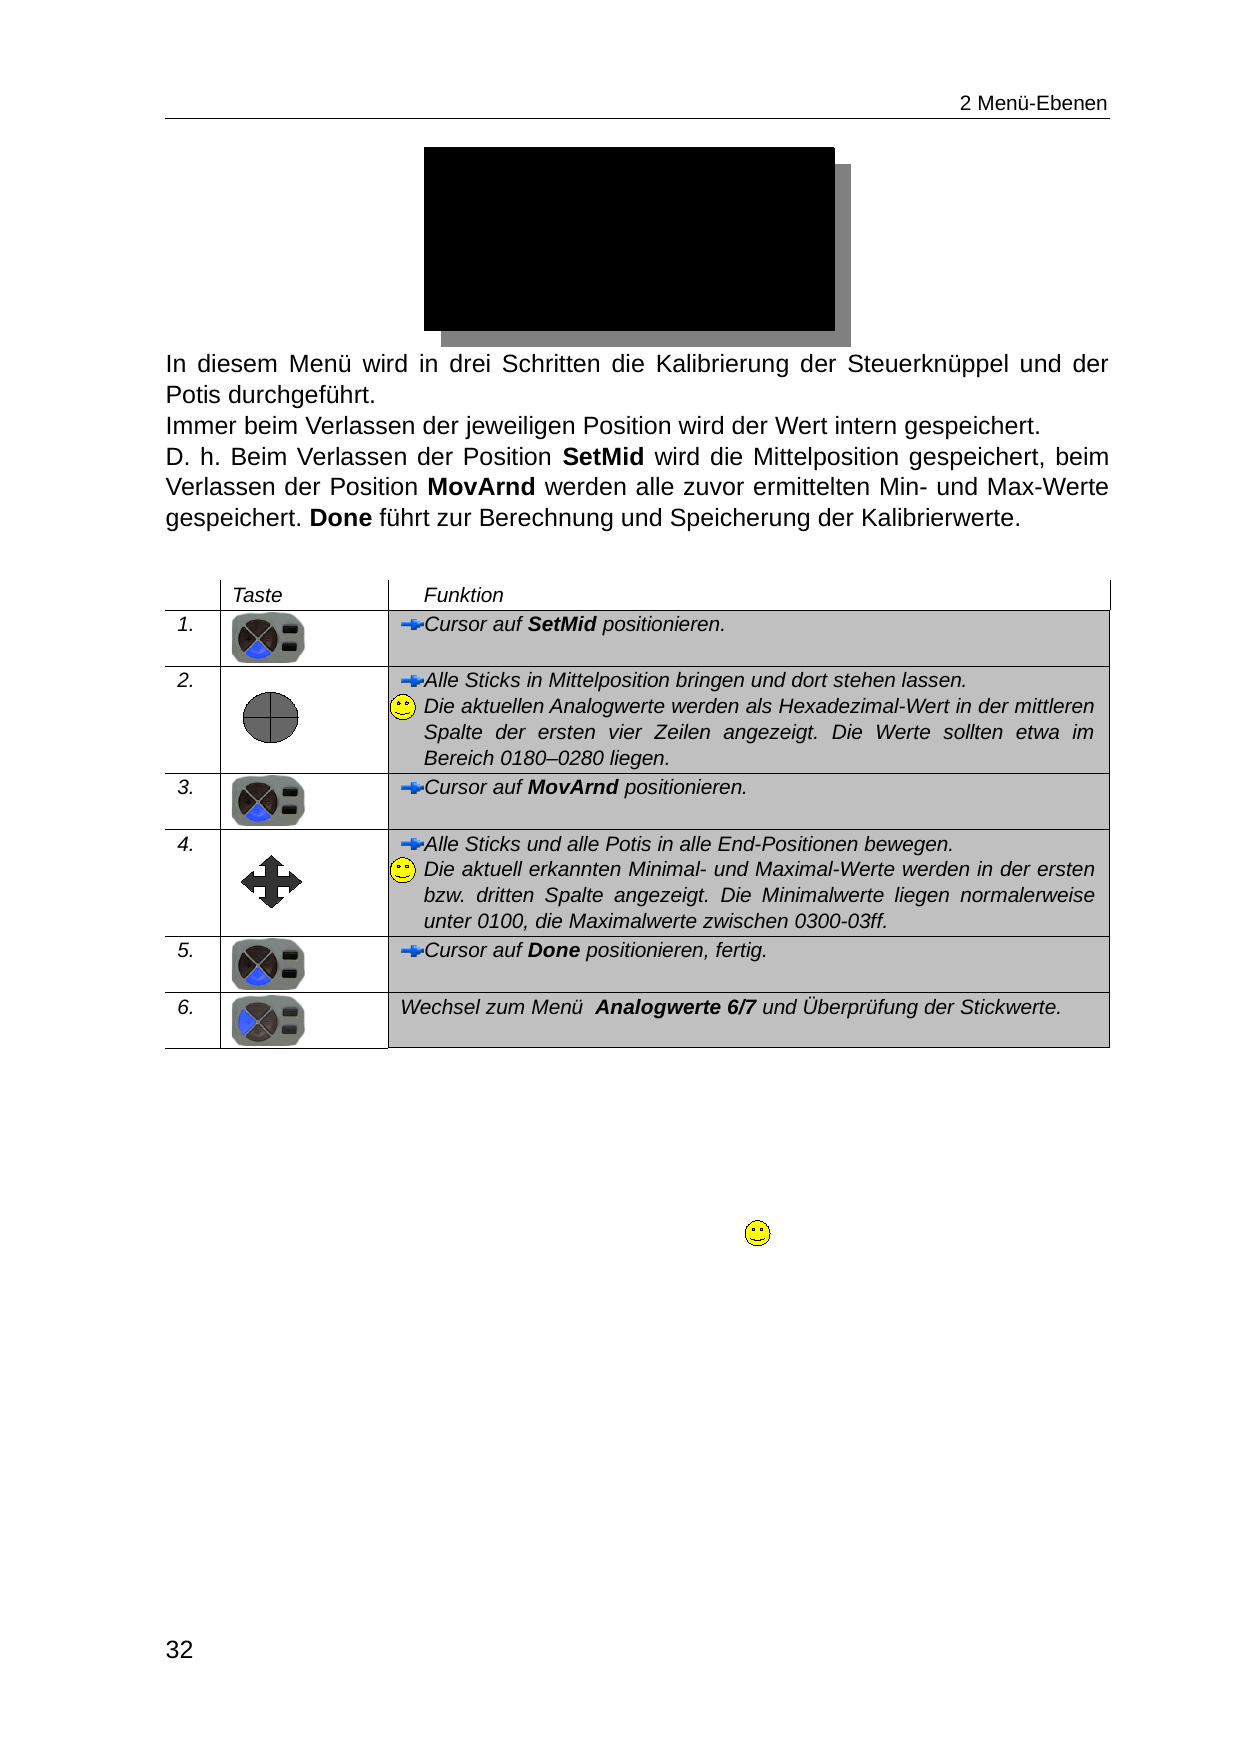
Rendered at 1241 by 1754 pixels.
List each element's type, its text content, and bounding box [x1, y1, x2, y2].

table_cell Cursor auf SetMid positionieren. [389, 611, 1109, 666]
table_cell Wechsel zum Menü Analogwerte 6/7 und Überprüfung der Stickwerte. [389, 993, 1109, 1047]
table_cell Cursor auf MovArnd positionieren. [389, 774, 1109, 829]
table_cell [221, 830, 388, 936]
text D. h. Beim Verlassen der Position SetMid wird die Mittelposition gespeichert, beim Verlassen der Position MovArnd werden alle zuvor ermittelten Min- und Max-Werte gespeichert. Done führt zur Berechnung und Speicherung der Kalibrierwerte. [165, 442, 1110, 532]
picture [231, 612, 306, 663]
table_cell Cursor auf Done positionieren, fertig. [389, 937, 1109, 992]
table_cell [221, 667, 388, 773]
text Immer beim Verlassen der jeweiligen Position wird der Wert intern gespeichert. [165, 412, 1110, 440]
picture [231, 938, 306, 990]
table_cell [221, 611, 388, 666]
picture [401, 619, 424, 630]
picture [401, 838, 424, 850]
table_header Taste [221, 580, 388, 610]
picture [401, 782, 424, 794]
picture [231, 995, 306, 1046]
table_header Funktion [389, 580, 1110, 610]
picture [231, 775, 306, 826]
table_cell 3. [165, 774, 220, 829]
table_cell Alle Sticks und alle Potis in alle End-Positionen bewegen. Die aktuell erkannten Minimal- und Maximal-Werte werden in der ersten bzw. dritten Spalte angezeigt. Die Minimalwerte liegen normalerweise unter 0100, die Maximalwerte zwischen 0300-03ff. [389, 830, 1109, 936]
table_cell 4. [165, 830, 220, 936]
table_cell [221, 993, 388, 1048]
picture [401, 945, 424, 957]
table_cell Alle Sticks in Mittelposition bringen und dort stehen lassen. Die aktuellen Analogwerte werden als Hexadezimal-Wert in der mittleren Spalte der ersten vier Zeilen angezeigt. Die Werte sollten etwa im Bereich 0180–0280 liegen. [389, 667, 1109, 773]
table_cell 6. [165, 993, 220, 1048]
table_cell 2. [165, 667, 220, 773]
text In diesem Menü wird in drei Schritten die Kalibrierung der Steuerknüppel und der Potis durchgeführt. [165, 147, 1110, 409]
table_cell 5. [165, 937, 220, 992]
table_header [165, 580, 220, 610]
table_cell 1. [165, 611, 220, 666]
picture [401, 675, 424, 687]
table_cell [221, 774, 388, 829]
table_cell [221, 937, 388, 992]
